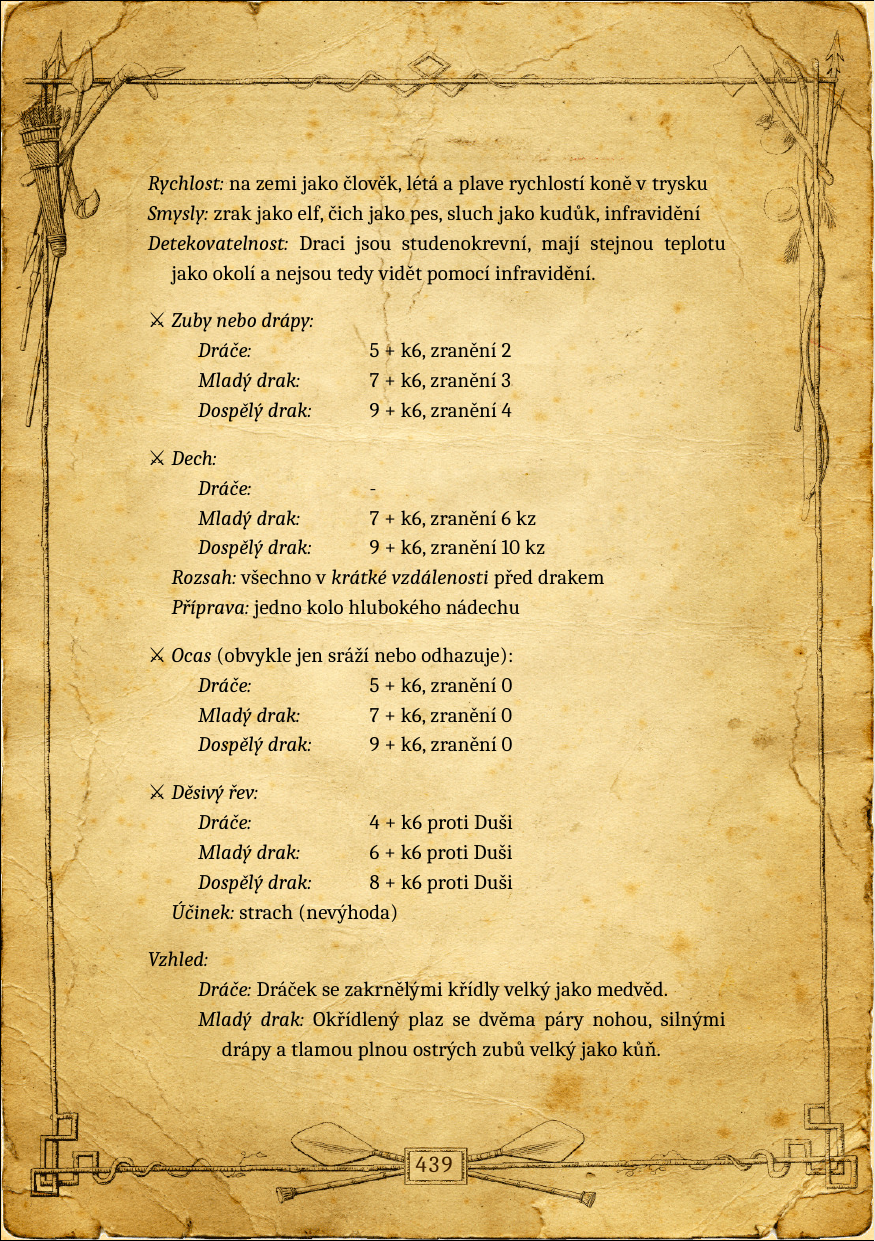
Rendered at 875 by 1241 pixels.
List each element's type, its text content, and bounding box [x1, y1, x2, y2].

text Dospělý drak: 9 + k6, zranění 4 [198, 399, 726, 423]
text Účinek: strach (nevýhoda) [171, 900, 726, 924]
text Dráče: 5 + k6, zranění 0 [198, 673, 726, 697]
text ⚔ Zuby nebo drápy: [148, 309, 726, 333]
text ⚔ Děsivý řev: [148, 781, 726, 805]
text Rychlost: na zemi jako člověk, létá a⁠ plave rychlostí koně v⁠ trysku [148, 172, 726, 196]
text Mladý drak: 7 + k6, zranění 3 [198, 369, 726, 393]
text Dospělý drak: 9 + k6, zranění 10 kz [198, 536, 726, 560]
text Dospělý drak: 9 + k6, zranění 0 [198, 733, 726, 757]
text Mladý drak: Okřídlený plaz se dvěma páry nohou, silnými drápy a⁠ tlamou plnou ostrých zubů velký jako kůň. [198, 1008, 726, 1062]
text Mladý drak: 6 + k6 proti Duši [198, 841, 726, 864]
text Mladý drak: 7 + k6, zranění 6 kz [198, 506, 726, 530]
text Dráče: 4 + k6 proti Duši [198, 811, 726, 834]
text Dráče: Dráček se zakrnělými křídly velký jako medvěd. [198, 978, 726, 1002]
text Mladý drak: 7 + k6, zranění 0 [198, 703, 726, 727]
text Dráče: 5 + k6, zranění 2 [198, 339, 726, 363]
text Smysly: zrak jako elf, čich jako pes, sluch jako kudůk, infravidění [148, 202, 726, 226]
text Detekovatelnost: Draci jsou studenokrevní, mají stejnou teplotu jako okolí a⁠ nejsou tedy vidět pomocí infravidění. [148, 232, 726, 285]
picture [1, 1, 874, 1240]
text ⚔ Dech: [148, 446, 726, 470]
text ⚔ Ocas (obvykle jen sráží nebo odhazuje): [148, 643, 726, 667]
text Dospělý drak: 8 + k6 proti Duši [198, 870, 726, 894]
text Vzhled: [148, 948, 726, 972]
text Rozsah: všechno v⁠ krátké vzdálenosti před drakem [171, 566, 726, 590]
text Příprava: jedno kolo hlubokého nádechu [171, 596, 726, 620]
text Dráče: - [198, 476, 726, 500]
